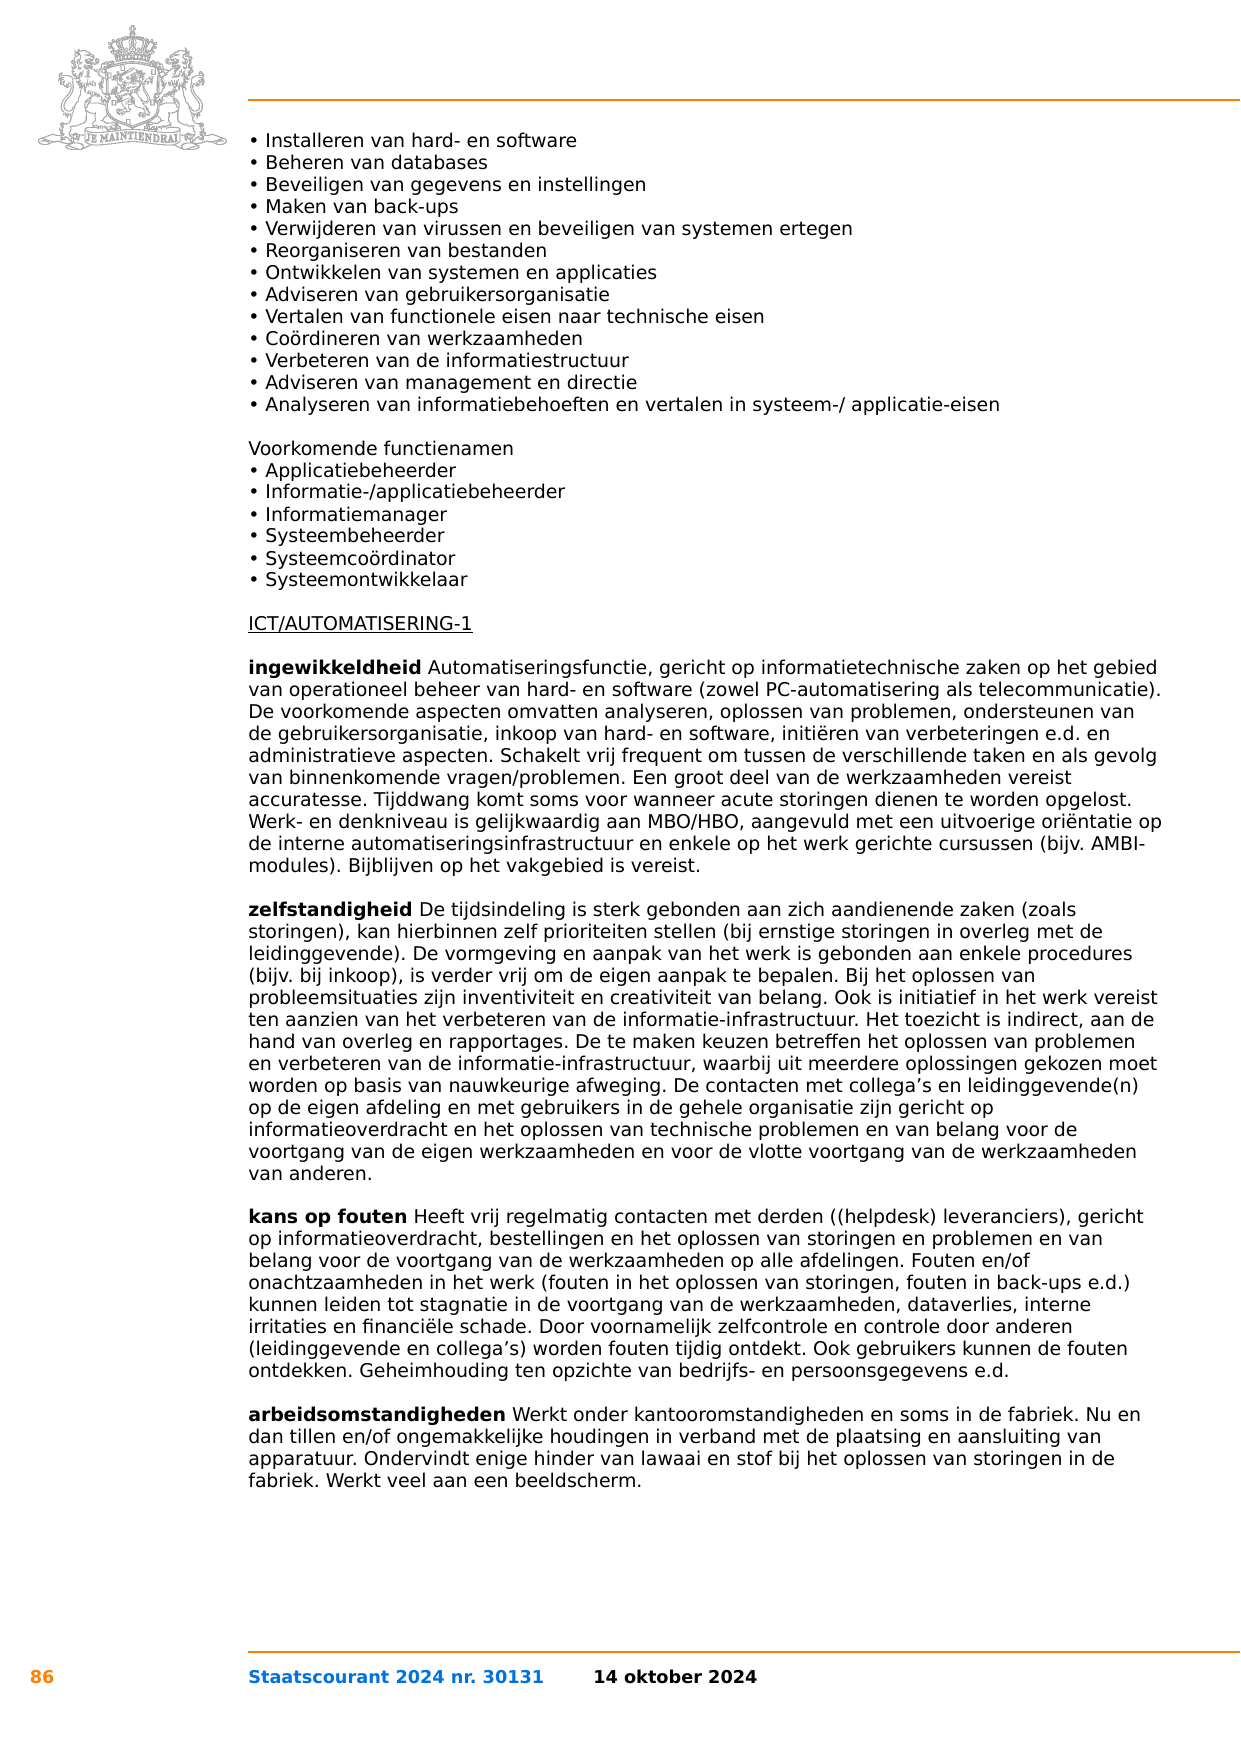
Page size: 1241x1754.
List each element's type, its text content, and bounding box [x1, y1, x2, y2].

text • Systeemontwikkelaar [248, 569, 1163, 591]
text • Beheren van databases [248, 152, 1163, 174]
text • Installeren van hard- en software [248, 130, 1163, 152]
text • Maken van back-ups [248, 196, 1163, 218]
text arbeidsomstandigheden Werkt onder kantooromstandigheden en soms in de fabriek. Nu en dan tillen en/of ongemakkelijke houdingen in verband met de plaatsing en aansluiting van apparatuur. Ondervindt enige hinder van lawaai en stof bij het oplossen van storingen in de fabriek. Werkt veel aan een beeldscherm. [248, 1404, 1163, 1492]
text Voorkomende functienamen [248, 437, 1163, 459]
text zelfstandigheid De tijdsindeling is sterk gebonden aan zich aandienende zaken (zoals storingen), kan hierbinnen zelf prioriteiten stellen (bij ernstige storingen in overleg met de leidinggevende). De vormgeving en aanpak van het werk is gebonden aan enkele procedures (bijv. bij inkoop), is verder vrij om de eigen aanpak te bepalen. Bij het oplossen van probleemsituaties zijn inventiviteit en creativiteit van belang. Ook is initiatief in het werk vereist ten aanzien van het verbeteren van de informatie-infrastructuur. Het toezicht is indirect, aan de hand van overleg en rapportages. De te maken keuzen betreffen het oplossen van problemen en verbeteren van de informatie-infrastructuur, waarbij uit meerdere oplossingen gekozen moet worden op basis van nauwkeurige afweging. De contacten met collega’s en leidinggevende(n) op de eigen afdeling en met gebruikers in de gehele organisatie zijn gericht op informatieoverdracht en het oplossen van technische problemen en van belang voor de voortgang van de eigen werkzaamheden en voor de vlotte voortgang van de werkzaamheden van anderen. [248, 899, 1163, 1184]
text ingewikkeldheid Automatiseringsfunctie, gericht op informatietechnische zaken op het gebied van operationeel beheer van hard- en software (zowel PC-automatisering als telecommunicatie). De voorkomende aspecten omvatten analyseren, oplossen van problemen, ondersteunen van de gebruikersorganisatie, inkoop van hard- en software, initiëren van verbeteringen e.d. en administratieve aspecten. Schakelt vrij frequent om tussen de verschillende taken en als gevolg van binnenkomende vragen/problemen. Een groot deel van de werkzaamheden vereist accuratesse. Tijddwang komt soms voor wanneer acute storingen dienen te worden opgelost. Werk- en denkniveau is gelijkwaardig aan MBO/HBO, aangevuld met een uitvoerige oriëntatie op de interne automatiseringsinfrastructuur en enkele op het werk gerichte cursussen (bijv. AMBI-modules). Bijblijven op het vakgebied is vereist. [248, 657, 1163, 877]
text • Ontwikkelen van systemen en applicaties [248, 262, 1163, 284]
text • Reorganiseren van bestanden [248, 240, 1163, 262]
text • Adviseren van management en directie [248, 372, 1163, 394]
text • Beveiligen van gegevens en instellingen [248, 174, 1163, 196]
text • Adviseren van gebruikersorganisatie [248, 284, 1163, 306]
text • Coördineren van werkzaamheden [248, 328, 1163, 350]
text • Informatiemanager [248, 503, 1163, 525]
text • Systeembeheerder [248, 525, 1163, 547]
text kans op fouten Heeft vrij regelmatig contacten met derden ((helpdesk) leveranciers), gericht op informatieoverdracht, bestellingen en het oplossen van storingen en problemen en van belang voor de voortgang van de werkzaamheden op alle afdelingen. Fouten en/of onachtzaamheden in het werk (fouten in het oplossen van storingen, fouten in back-ups e.d.) kunnen leiden tot stagnatie in de voortgang van de werkzaamheden, dataverlies, interne irritaties en financiële schade. Door voornamelijk zelfcontrole en controle door anderen (leidinggevende en collega’s) worden fouten tijdig ontdekt. Ook gebruikers kunnen de fouten ontdekken. Geheimhouding ten opzichte van bedrijfs- en persoonsgegevens e.d. [248, 1206, 1163, 1382]
text • Verbeteren van de informatiestructuur [248, 350, 1163, 372]
subtitle ICT/AUTOMATISERING-1 [248, 613, 1163, 635]
text • Verwijderen van virussen en beveiligen van systemen ertegen [248, 218, 1163, 240]
text • Informatie-/applicatiebeheerder [248, 481, 1163, 503]
text • Vertalen van functionele eisen naar technische eisen [248, 306, 1163, 328]
text • Analyseren van informatiebehoeften en vertalen in systeem-/ applicatie-eisen [248, 394, 1163, 416]
text • Systeemcoördinator [248, 547, 1163, 569]
picture [38, 25, 227, 150]
text • Applicatiebeheerder [248, 459, 1163, 481]
